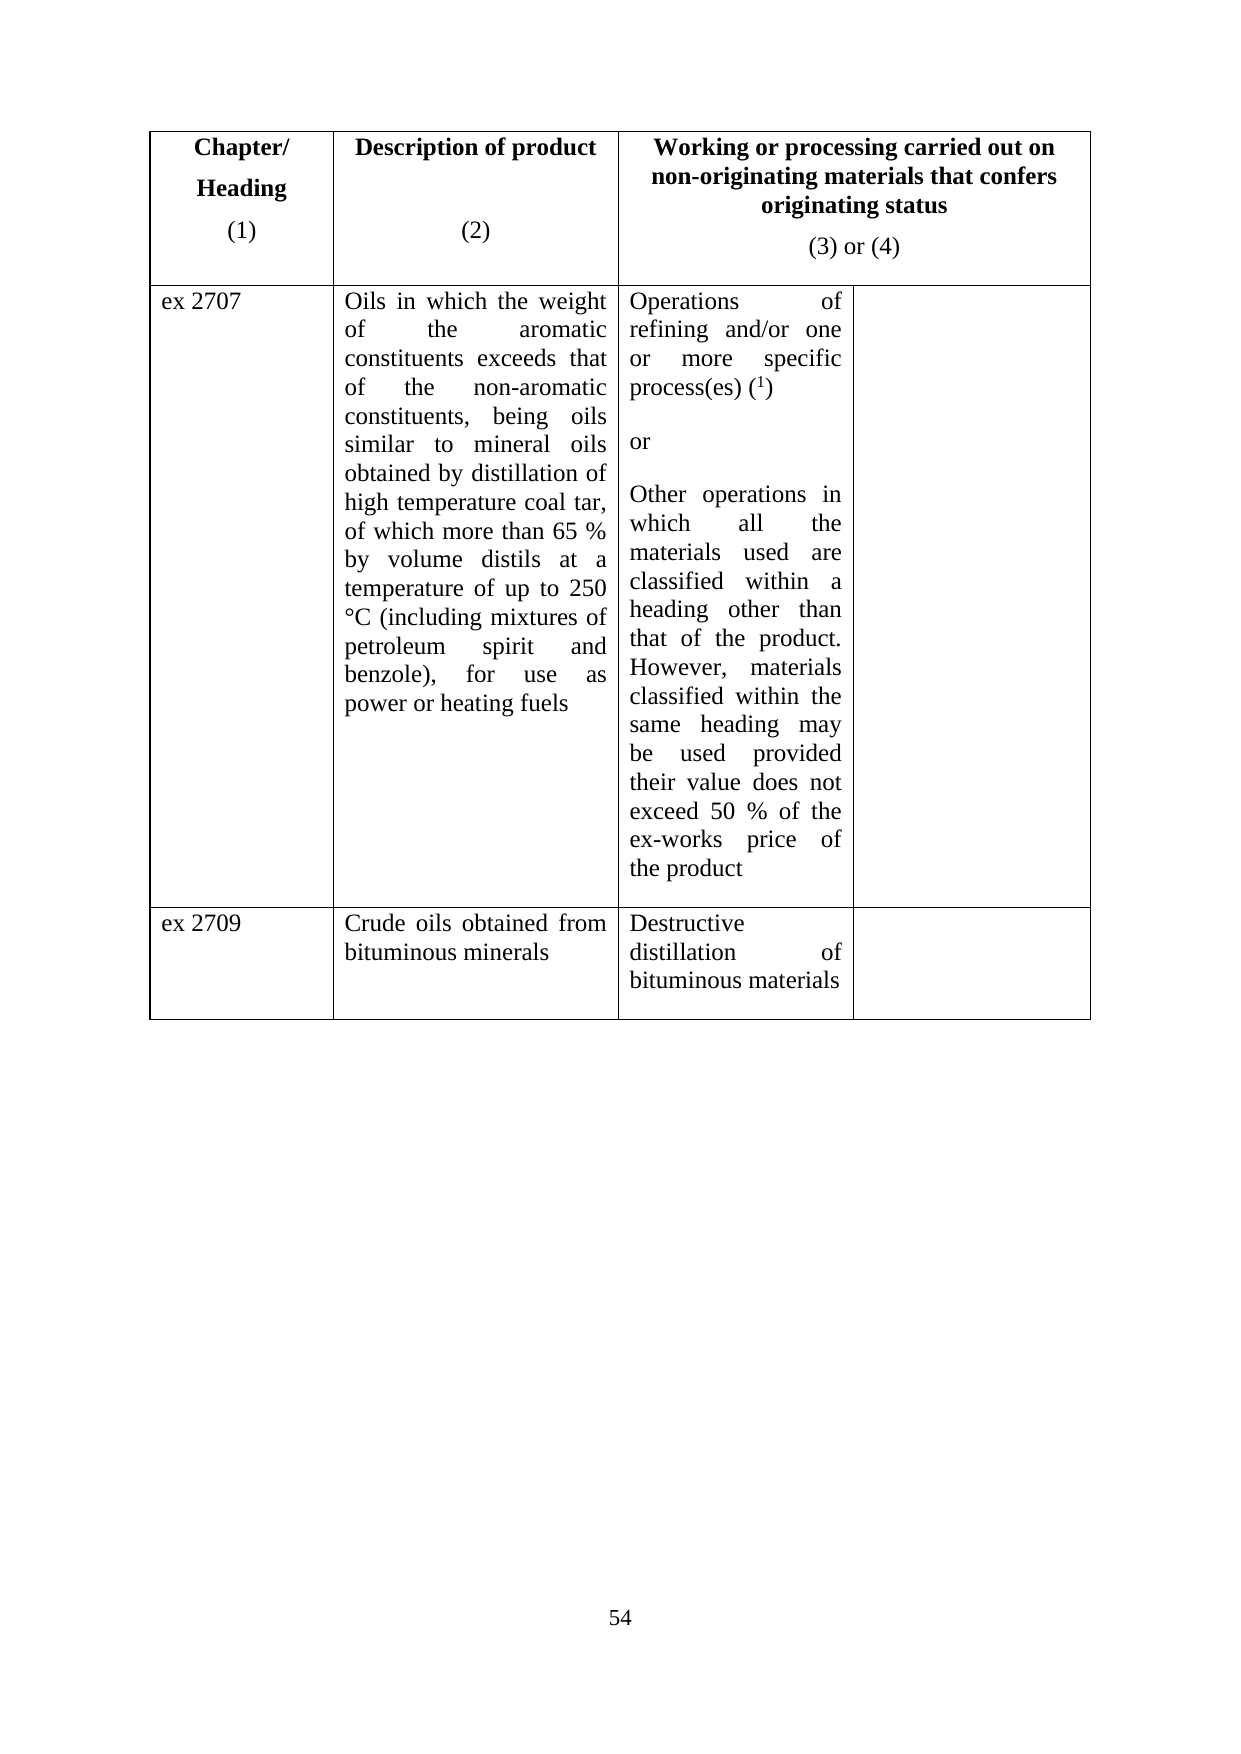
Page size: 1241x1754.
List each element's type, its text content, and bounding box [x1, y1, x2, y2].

table_cell Crude oils obtained from bituminous minerals [334, 908, 618, 1019]
table_header Working or processing carried out on non-originating materials that confers originating status (3) or (4) [619, 132, 1090, 285]
table_cell Operations of refining and/or one or more specific process(es) (1) or Other operations in which all the materials used are classified within a heading other than that of the product. However, materials classified within the same heading may be used provided their value does not exceed 50 % of the ex-works price of the product [619, 286, 853, 907]
table_cell [854, 908, 1090, 1019]
table_header Chapter/ Heading (1) [151, 132, 333, 285]
table_cell ex 2707 [151, 286, 333, 907]
table_cell Destructive distillation of bituminous materials [619, 908, 853, 1019]
table_cell [854, 286, 1090, 907]
table_cell ex 2709 [151, 908, 333, 1019]
table_cell Oils in which the weight of the aromatic constituents exceeds that of the non-aromatic constituents, being oils similar to mineral oils obtained by distillation of high temperature coal tar, of which more than 65 % by volume distils at a temperature of up to 250 °C (including mixtures of petroleum spirit and benzole), for use as power or heating fuels [334, 286, 618, 907]
table_header Description of product (2) [334, 132, 618, 285]
